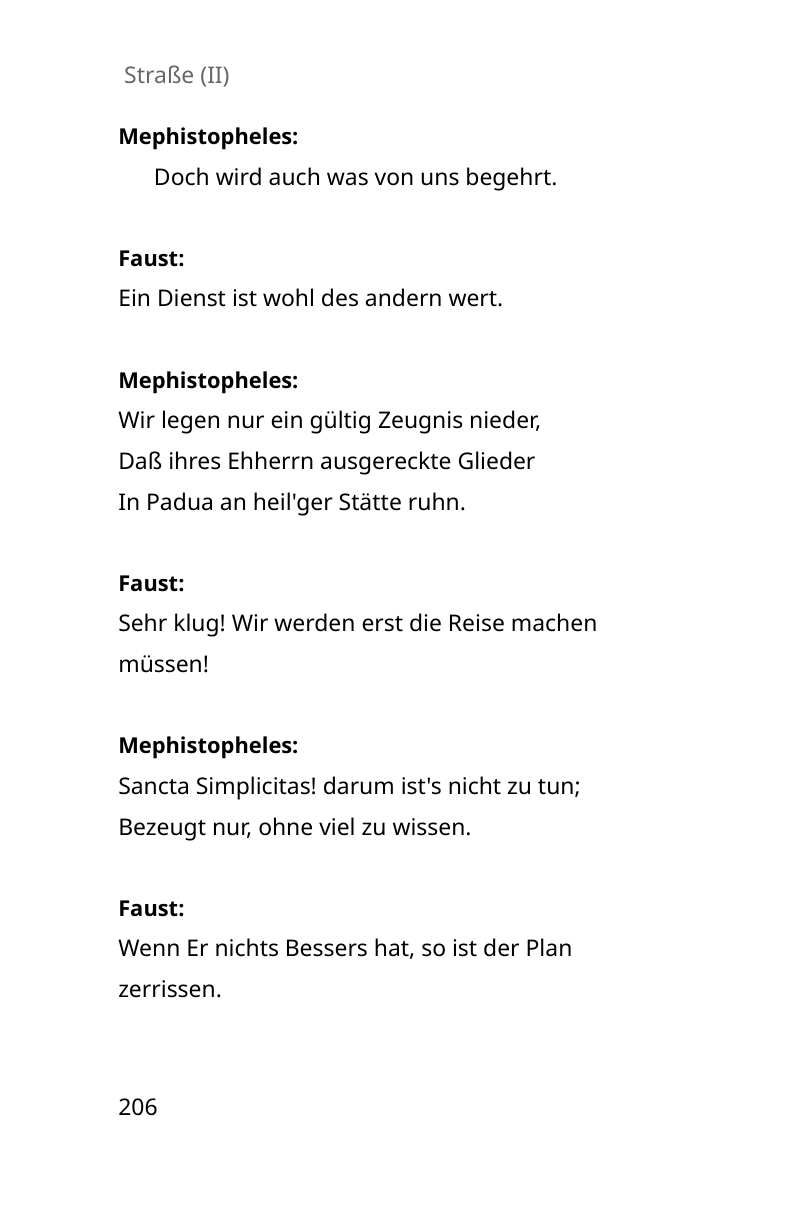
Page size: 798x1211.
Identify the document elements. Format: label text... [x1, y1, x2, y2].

text Mephistopheles: Sancta Simplicitas! darum ist's nicht zu tun; Bezeugt nur, ohne viel zu wissen. [118, 706, 679, 842]
text Mephistopheles: Wir legen nur ein gültig Zeugnis nieder, Daß ihres Ehherrn ausgereckte Glieder In Padua an heil'ger Stätte ruhn. [118, 341, 679, 517]
text Mephistopheles: Doch wird auch was von uns begehrt. [118, 120, 679, 192]
text Faust: Sehr klug! Wir werden erst die Reise machen müssen! [118, 544, 679, 679]
text Faust: Ein Dienst ist wohl des andern wert. [118, 219, 679, 313]
text Faust: Wenn Er nichts Bessers hat, so ist der Plan zerrissen. [118, 869, 679, 1004]
